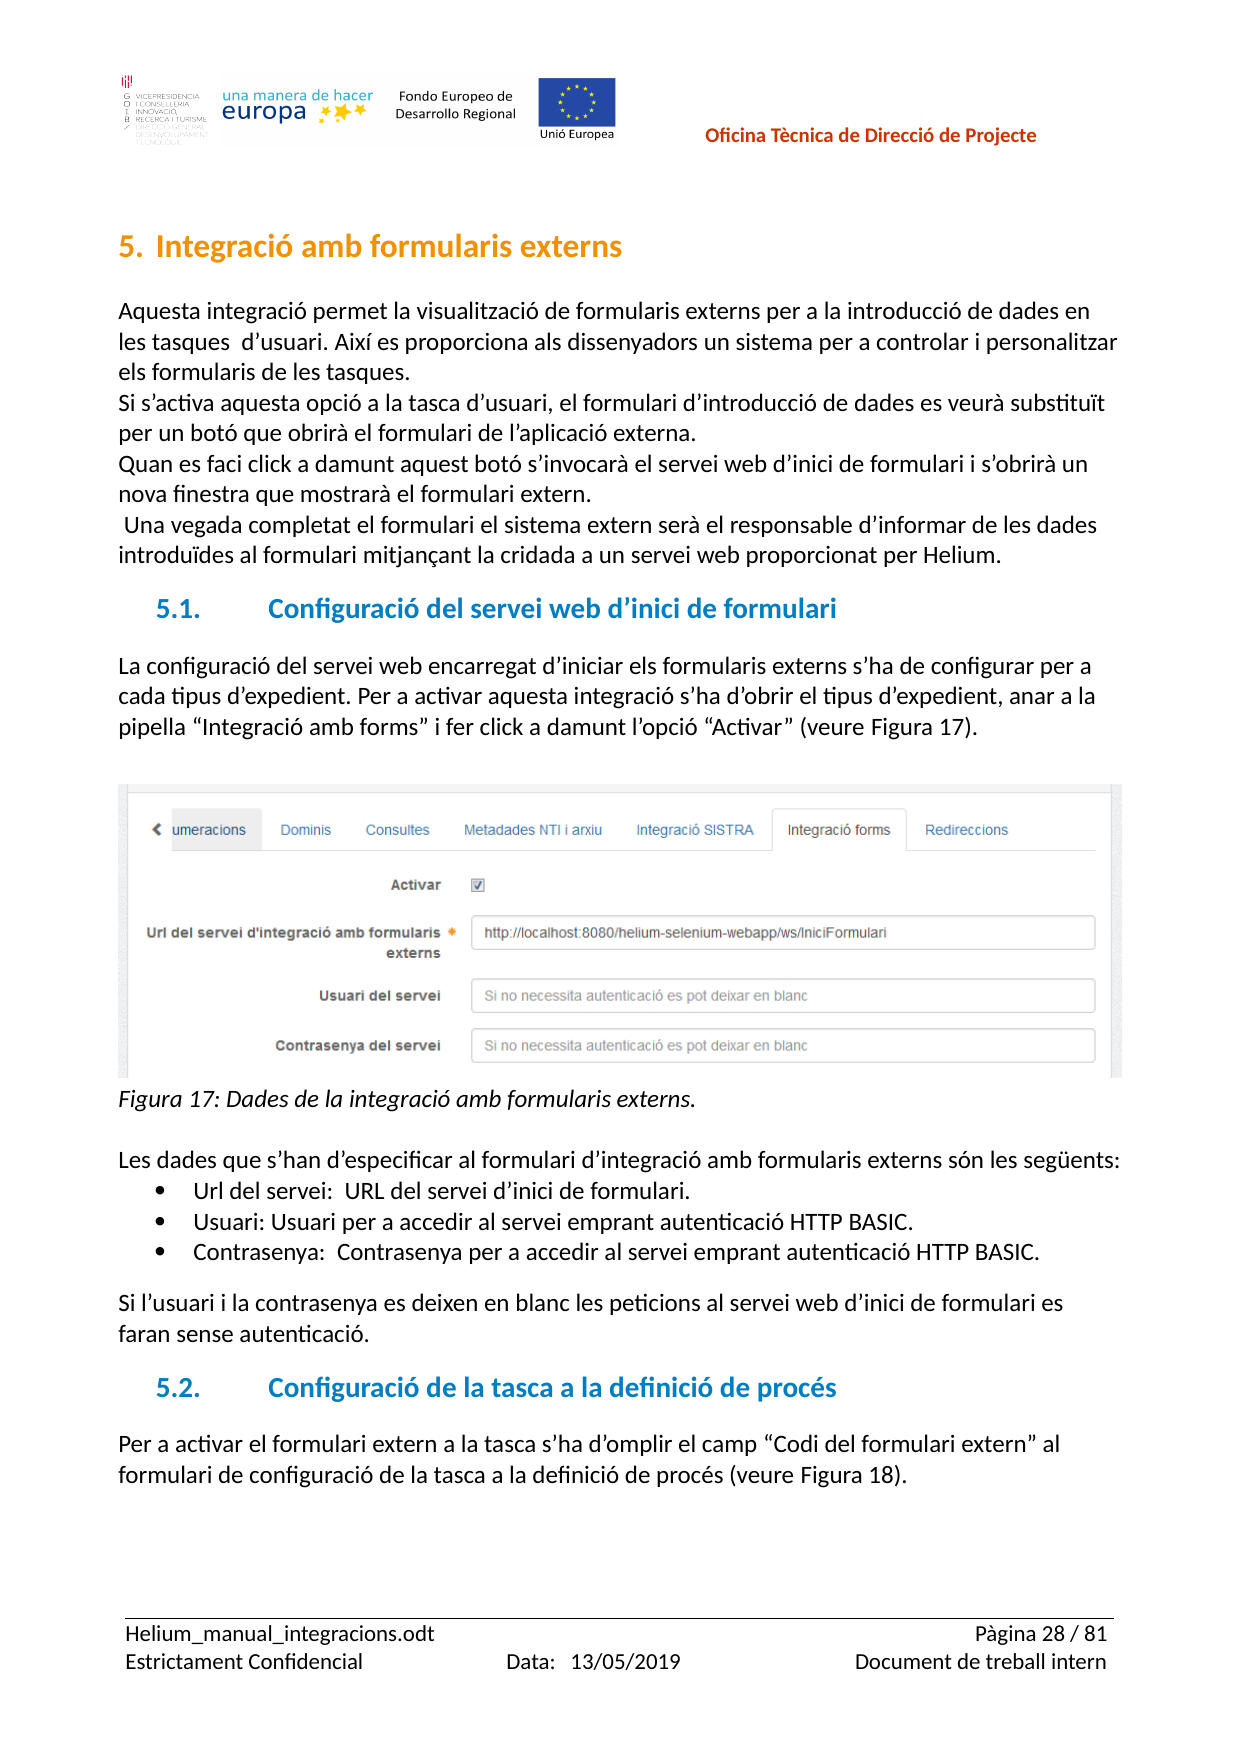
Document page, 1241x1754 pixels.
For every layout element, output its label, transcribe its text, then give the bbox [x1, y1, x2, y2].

subtitle Integració amb formularis externs [118, 225, 1122, 266]
text Per a activar el formulari extern a la tasca s’ha d’omplir el camp “Codi del formulari extern” al formulari de configuració de la tasca a la definició de procés (veure Figura 18). [118, 1428, 1122, 1489]
text La configuració del servei web encarregat d’iniciar els formularis externs s’ha de configurar per a cada tipus d’expedient. Per a activar aquesta integració s’ha d’obrir el tipus d’expedient, anar a la pipella “Integració amb forms” i fer click a damunt l’opció “Activar” (veure Figura 17). [118, 650, 1122, 741]
text Aquesta integració permet la visualització de formularis externs per a la introducció de dades en les tasques d’usuari. Així es proporciona als dissenyadors un sistema per a controlar i personalitzar els formularis de les tasques. [118, 295, 1122, 387]
list Contrasenya: Contrasenya per a accedir al servei emprant autenticació HTTP BASIC. [156, 1236, 1122, 1267]
picture [219, 73, 621, 147]
picture [118, 784, 1123, 1078]
subtitle Configuració de la tasca a la definició de procés [156, 1369, 1122, 1405]
text Figura 17: Dades de la integració amb formularis externs. [118, 1078, 1122, 1114]
subtitle Configuració del servei web d’inici de formulari [156, 591, 1122, 626]
text Quan es faci click a damunt aquest botó s’invocarà el servei web d’inici de formulari i s’obrirà un nova finestra que mostrarà el formulari extern. [118, 448, 1122, 509]
list Url del servei: URL del servei d’inici de formulari. [156, 1175, 1122, 1206]
text Una vegada completat el formulari el sistema extern serà el responsable d’informar de les dades introduïdes al formulari mitjançant la cridada a un servei web proporcionat per Helium. [118, 509, 1122, 570]
text Si l’usuari i la contrasenya es deixen en blanc les peticions al servei web d’inici de formulari es faran sense autenticació. [118, 1288, 1122, 1349]
text Si s’activa aquesta opció a la tasca d’usuari, el formulari d’introducció de dades es veurà substituït per un botó que obrirà el formulari de l’aplicació externa. [118, 387, 1122, 448]
text Les dades que s’han d’especificar al formulari d’integració amb formularis externs són les següents: [118, 1145, 1122, 1175]
picture [118, 73, 213, 147]
list Usuari: Usuari per a accedir al servei emprant autenticació HTTP BASIC. [156, 1206, 1122, 1236]
